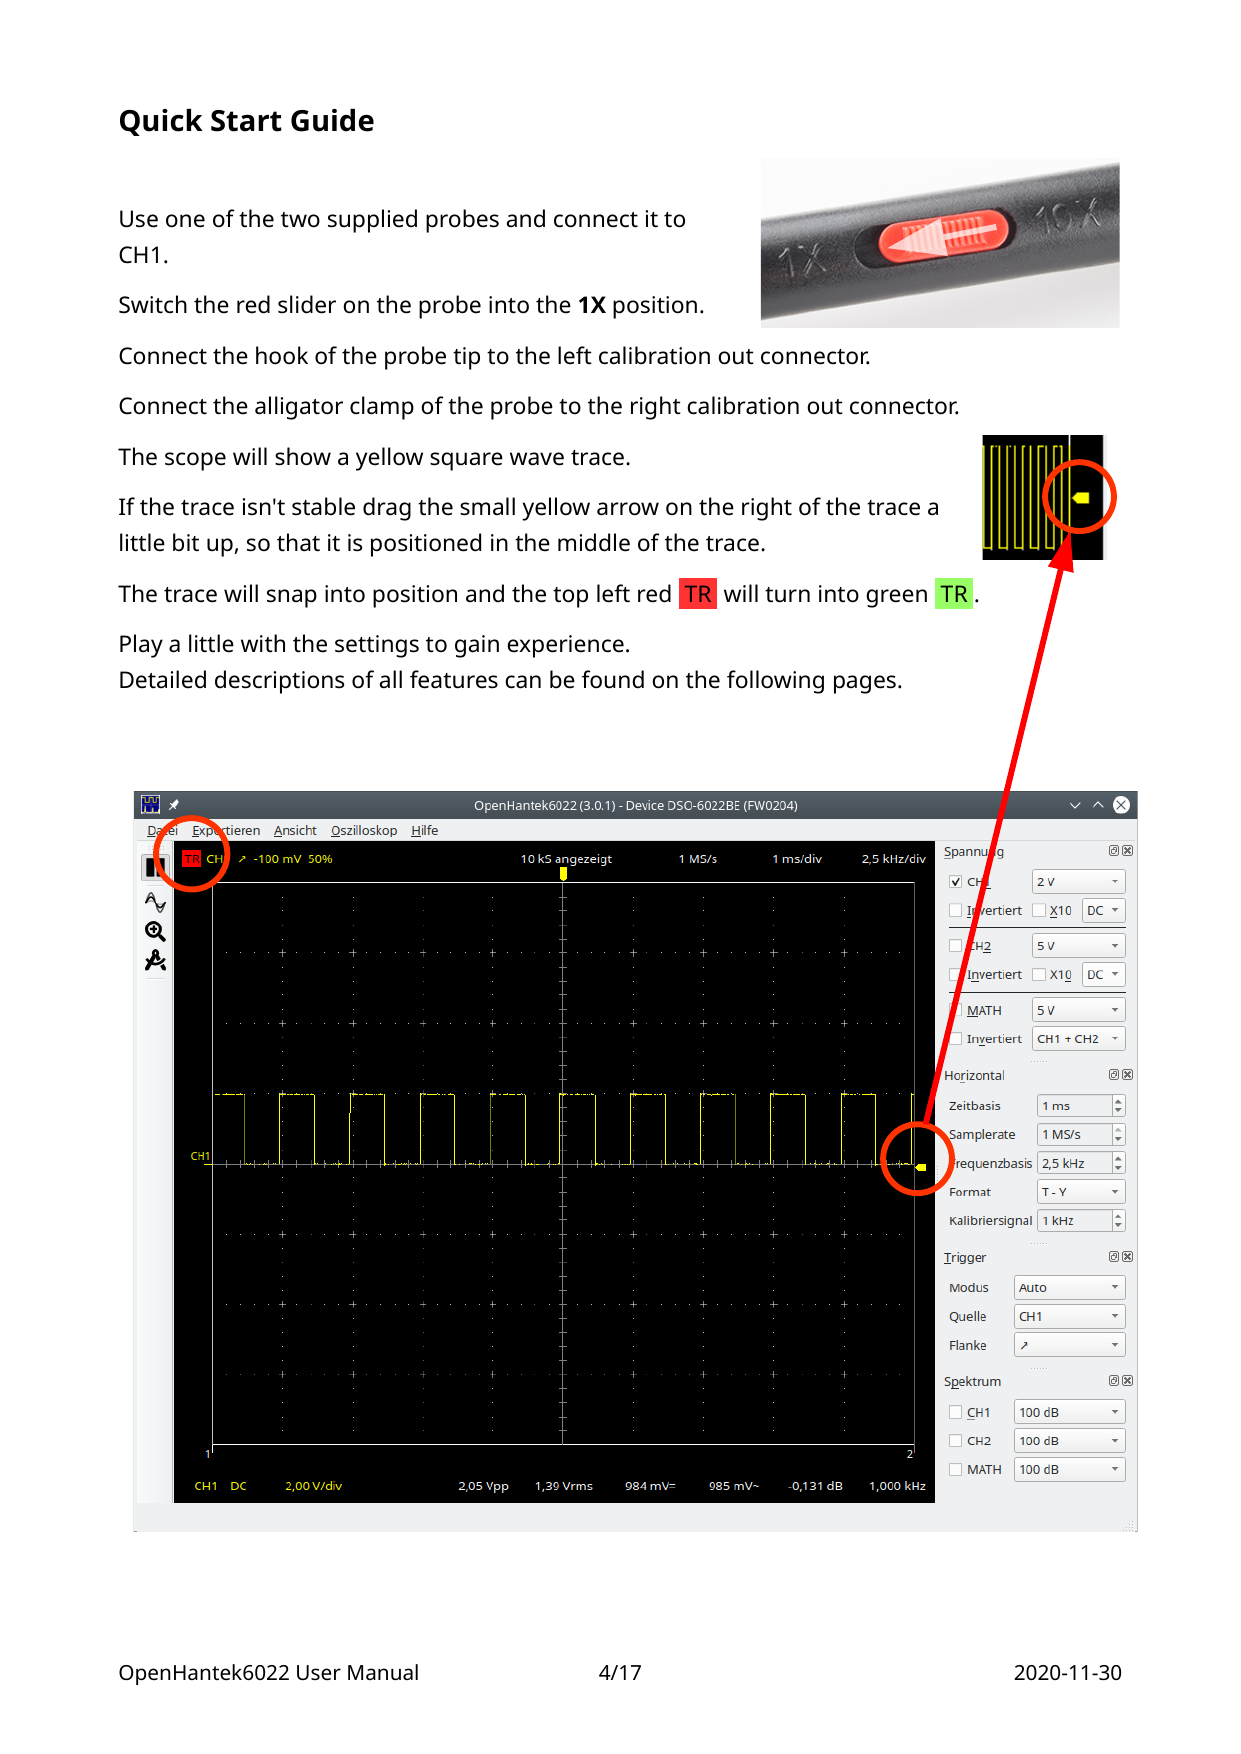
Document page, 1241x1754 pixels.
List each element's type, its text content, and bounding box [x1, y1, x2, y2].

subtitle The trace will snap into position and the top left red TR will turn into green TR . [118, 578, 1055, 609]
picture [887, 1128, 948, 1190]
subtitle Connect the hook of the probe tip to the left calibration out connector. [118, 340, 1122, 371]
subtitle Use one of the two supplied probes and connect it to CH1. [118, 203, 760, 270]
subtitle Switch the red slider on the probe into the 1X position. [118, 289, 760, 320]
subtitle Quick Start Guide [118, 100, 1122, 140]
subtitle Connect the alligator clamp of the probe to the right calibration out connector. [118, 390, 1122, 421]
subtitle [1055, 578, 1122, 609]
subtitle If the trace isn't stable drag the small yellow arrow on the right of the trace a little bit up, so that it is positioned in the middle of the trace. [118, 491, 1063, 558]
picture [1071, 522, 1108, 541]
subtitle The scope will show a yellow square wave trace. [118, 441, 990, 472]
picture [133, 791, 1138, 1532]
picture [990, 435, 1108, 541]
picture [760, 158, 1120, 328]
picture [1049, 466, 1108, 528]
subtitle Play a little with the settings to gain experience. Detailed descriptions of all features can be found on the following pages. [118, 628, 1043, 695]
subtitle [1072, 491, 1122, 558]
subtitle [1034, 628, 1122, 695]
